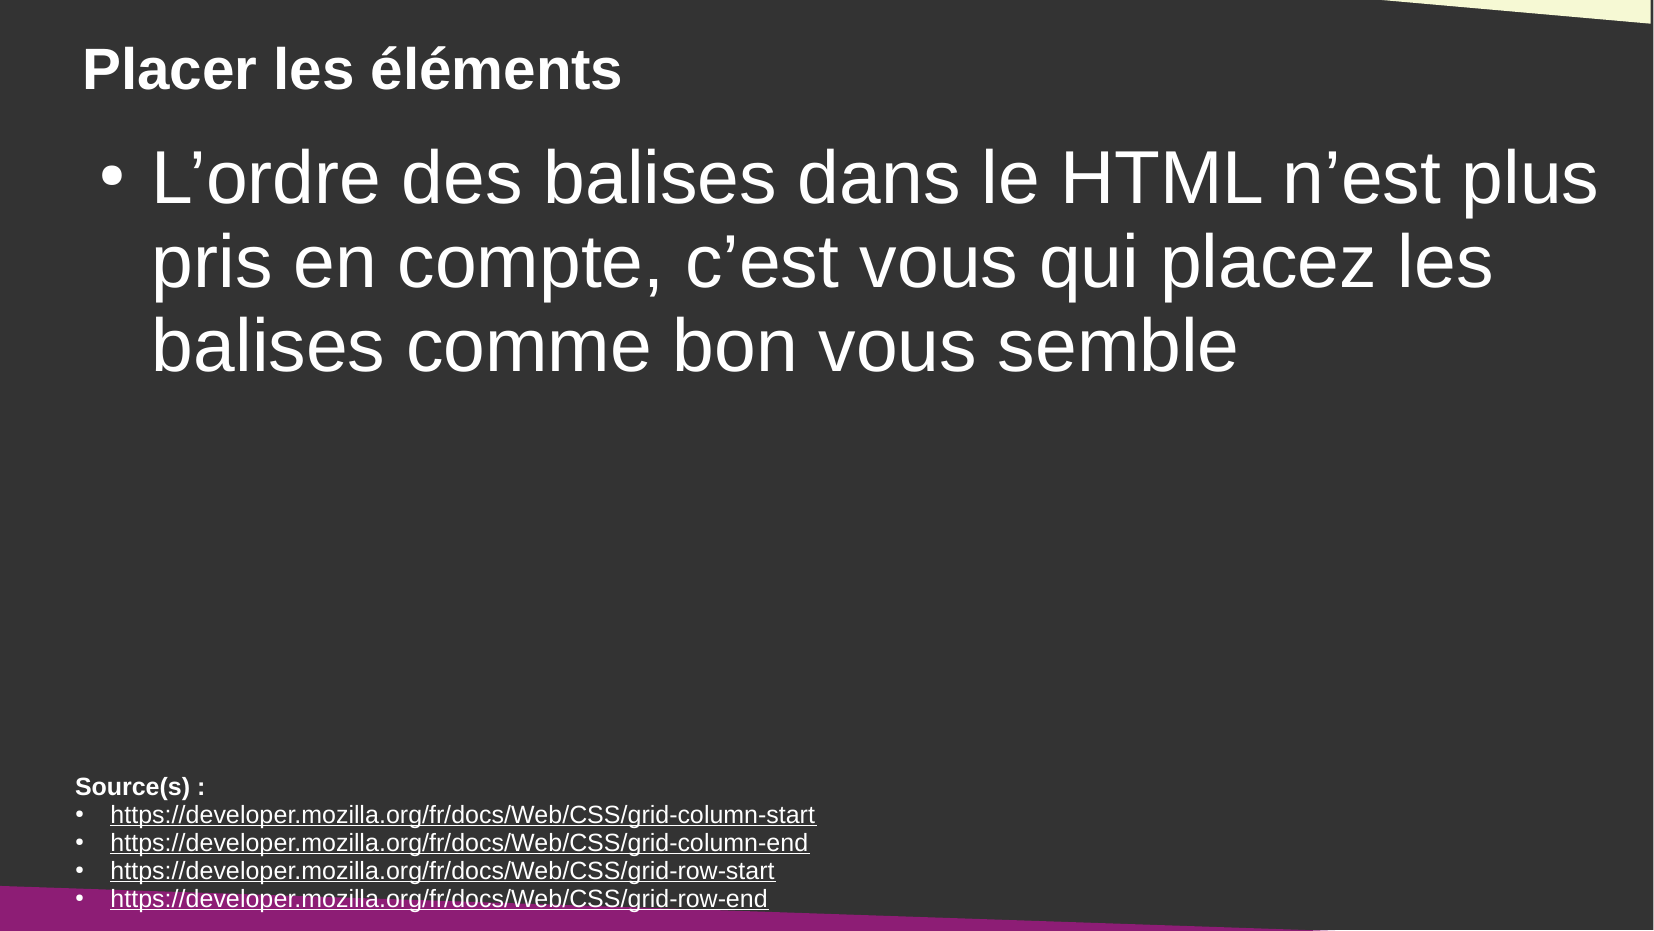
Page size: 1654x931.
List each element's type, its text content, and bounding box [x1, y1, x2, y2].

text_box [1381, 0, 1651, 24]
list L’ordre des balises dans le HTML n’est plus pris en compte, c’est vous qui placez les balises comme bon vous semble [80, 135, 1620, 733]
title Placer les éléments [82, 37, 1571, 122]
text_box [0, 885, 1336, 931]
text_box Source(s) : https://developer.mozilla.org/fr/docs/Web/CSS/grid-column-start https://developer.mozilla.org/fr/docs/Web/CSS/grid-column-end https://developer.mozilla.org/fr/docs/Web/CSS/grid-row-start https://developer.mozilla.org/fr/docs/Web/CSS/grid-row-end [60, 765, 1546, 920]
